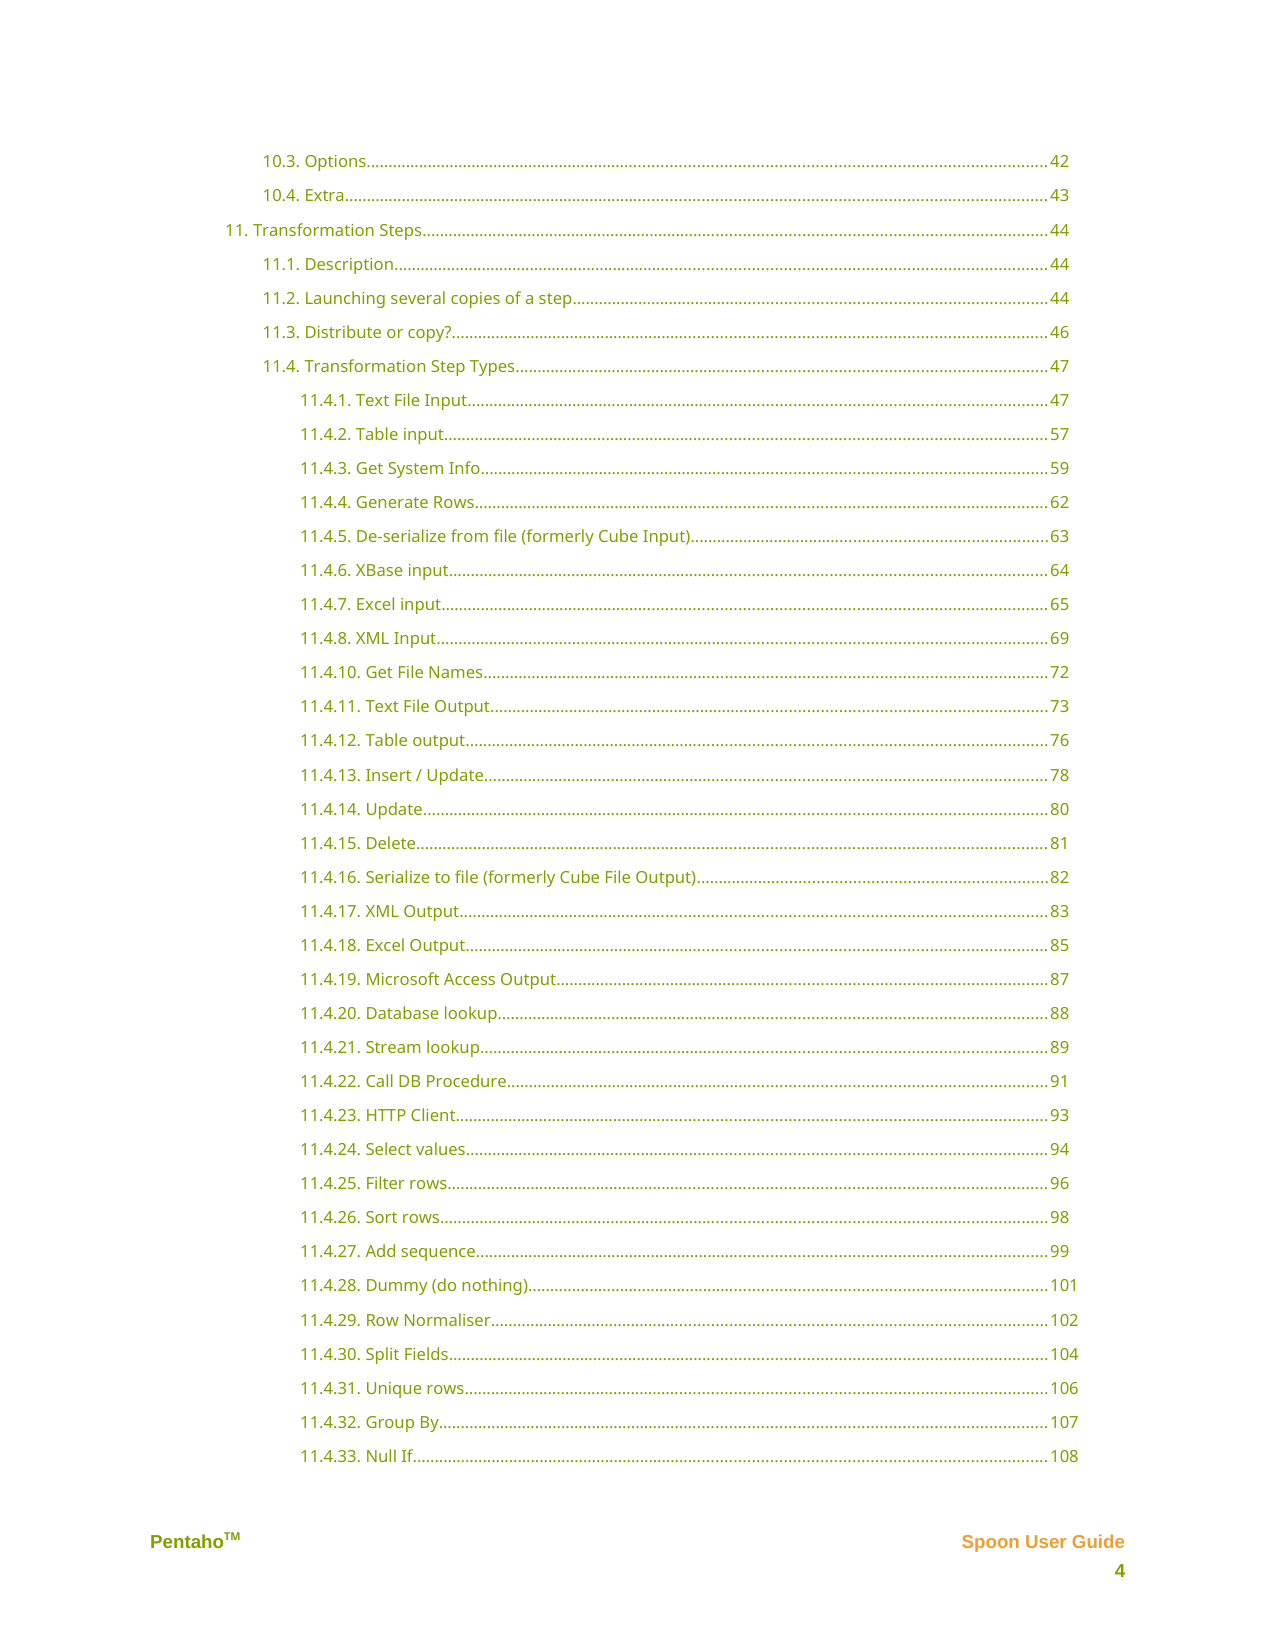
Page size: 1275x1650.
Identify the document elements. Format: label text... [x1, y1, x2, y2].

text 11.4.30. Split Fields 104 [300, 1342, 1125, 1365]
text 11.4.29. Row Normaliser 102 [300, 1308, 1125, 1331]
text 11.4.23. HTTP Client 93 [300, 1104, 1125, 1126]
text 11.4.20. Database lookup 88 [300, 1002, 1125, 1024]
text 11.4.18. Excel Output 85 [300, 933, 1125, 956]
text 11.4.14. Update 80 [300, 797, 1125, 820]
text 11.4.8. XML Input 69 [300, 627, 1125, 649]
text 10.4. Extra 43 [262, 184, 1125, 207]
text 11.4.32. Group By 107 [300, 1410, 1125, 1433]
text 11.4.7. Excel input 65 [300, 593, 1125, 616]
text 11.4.21. Stream lookup 89 [300, 1036, 1125, 1058]
text 11.4.4. Generate Rows 62 [300, 491, 1125, 513]
text 11.4.24. Select values 94 [300, 1138, 1125, 1161]
text 11.4.2. Table input 57 [300, 422, 1125, 445]
text 11.4.19. Microsoft Access Output 87 [300, 967, 1125, 990]
text 11.4.5. De-serialize from file (formerly Cube Input) 63 [300, 525, 1125, 547]
text 11.4.13. Insert / Update 78 [300, 763, 1125, 786]
text 11.4.15. Delete 81 [300, 831, 1125, 854]
text 11.4.22. Call DB Procedure 91 [300, 1070, 1125, 1092]
text 11.4.12. Table output 76 [300, 729, 1125, 752]
text 11.4.6. XBase input 64 [300, 559, 1125, 581]
text 11.4.11. Text File Output 73 [300, 695, 1125, 718]
text 11.4.25. Filter rows 96 [300, 1172, 1125, 1194]
text 10.3. Options 42 [262, 150, 1125, 173]
text 11.4.26. Sort rows 98 [300, 1206, 1125, 1229]
text 11. Transformation Steps 44 [225, 218, 1200, 241]
text 11.4.1. Text File Input 47 [300, 388, 1125, 411]
text 11.1. Description 44 [262, 252, 1125, 275]
text 11.4. Transformation Step Types 47 [262, 354, 1125, 377]
text 11.4.28. Dummy (do nothing) 101 [300, 1274, 1125, 1297]
text 11.4.17. XML Output 83 [300, 899, 1125, 922]
text 11.4.10. Get File Names 72 [300, 661, 1125, 684]
text 11.4.3. Get System Info 59 [300, 457, 1125, 479]
text 11.4.27. Add sequence 99 [300, 1240, 1125, 1263]
text 11.3. Distribute or copy? 46 [262, 320, 1125, 343]
text 11.4.16. Serialize to file (formerly Cube File Output) 82 [300, 865, 1125, 888]
text 11.2. Launching several copies of a step 44 [262, 286, 1125, 309]
text 11.4.33. Null If 108 [300, 1444, 1125, 1467]
text 11.4.31. Unique rows 106 [300, 1376, 1125, 1399]
